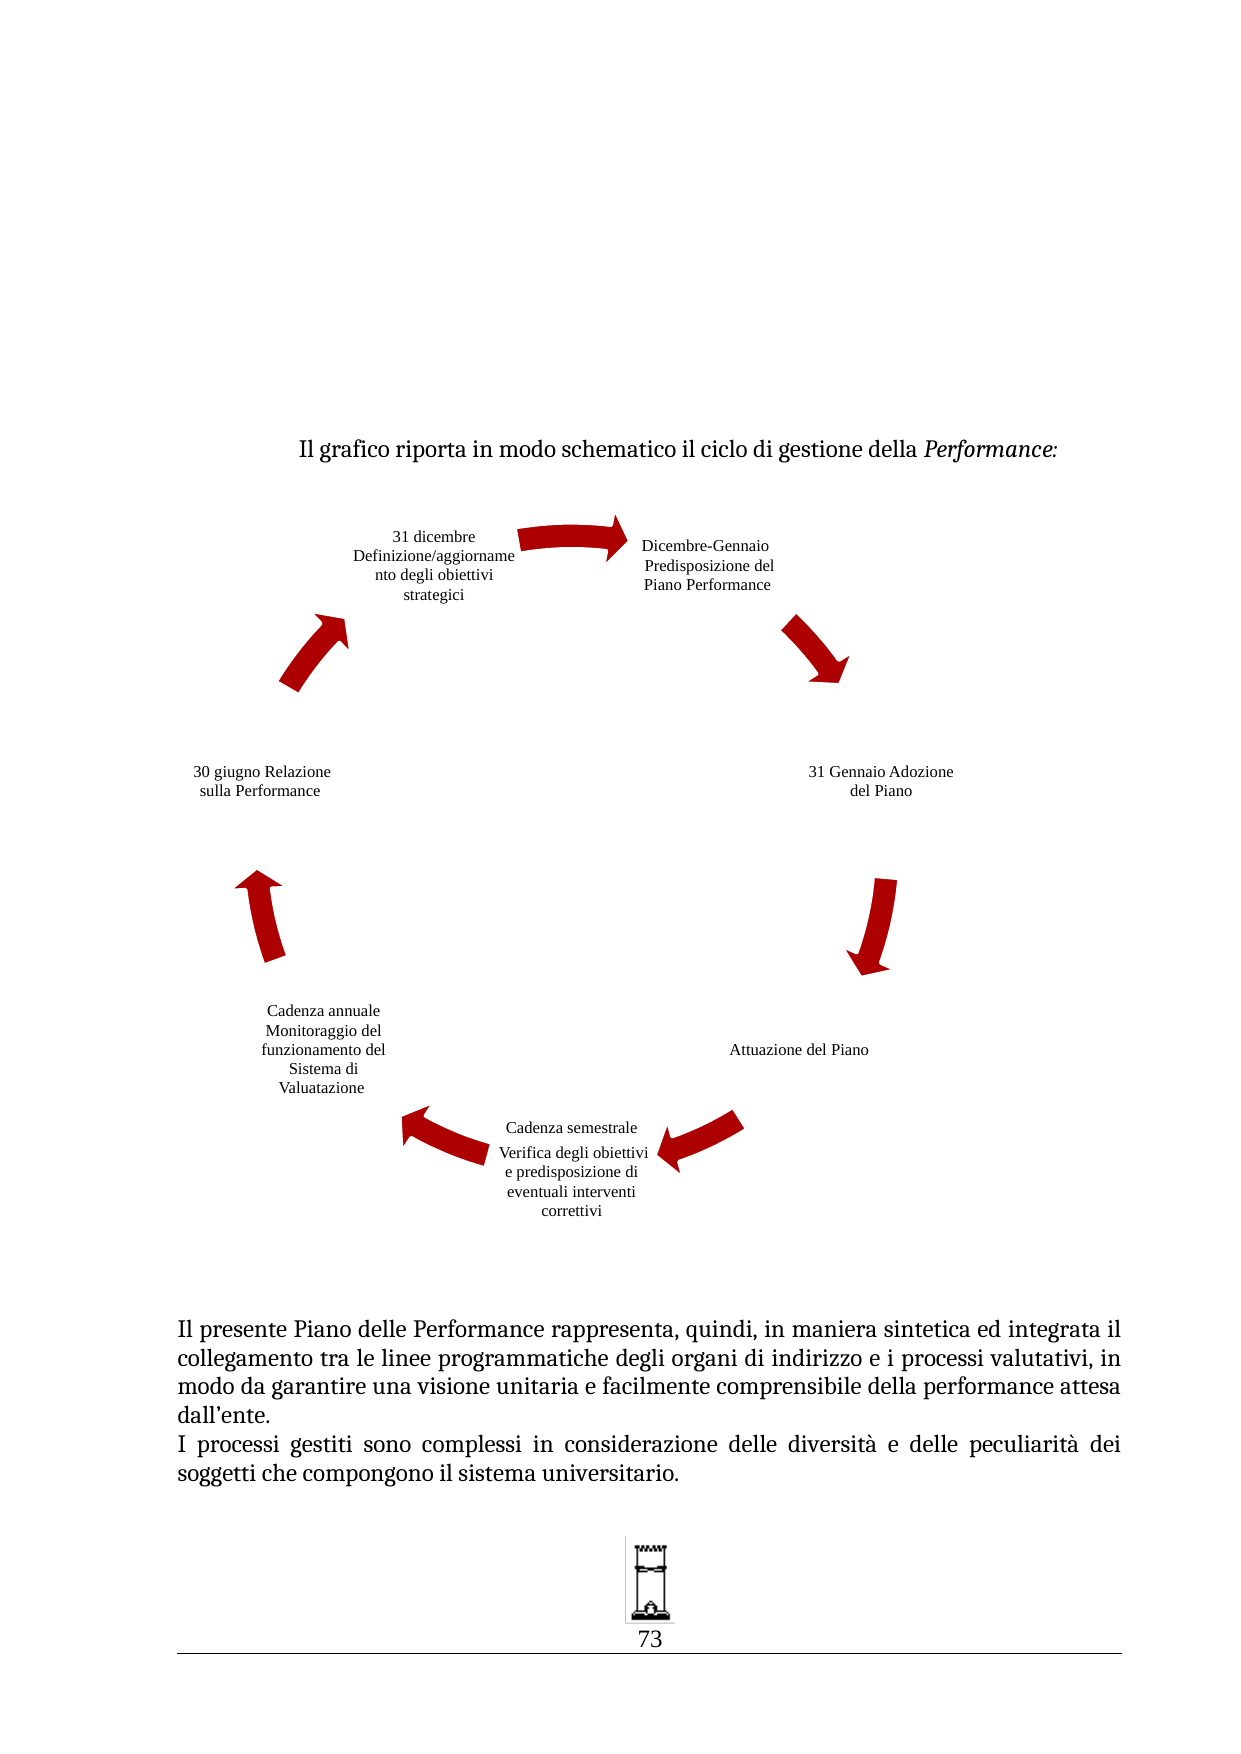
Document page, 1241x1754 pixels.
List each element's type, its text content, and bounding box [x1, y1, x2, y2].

text Il grafico riporta in modo schematico il ciclo di gestione della Performance: [236, 435, 1122, 464]
text I processi gestiti sono complessi in considerazione delle diversità e delle peculiarità dei soggetti che compongono il sistema universitario. [177, 1430, 1122, 1487]
text Il presente Piano delle Performance rappresenta, quindi, in maniera sintetica ed integrata il collegamento tra le linee programmatiche degli organi di indirizzo e i processi valutativi, in modo da garantire una visione unitaria e facilmente comprensibile della performance attesa dall’ente. [177, 1315, 1122, 1430]
